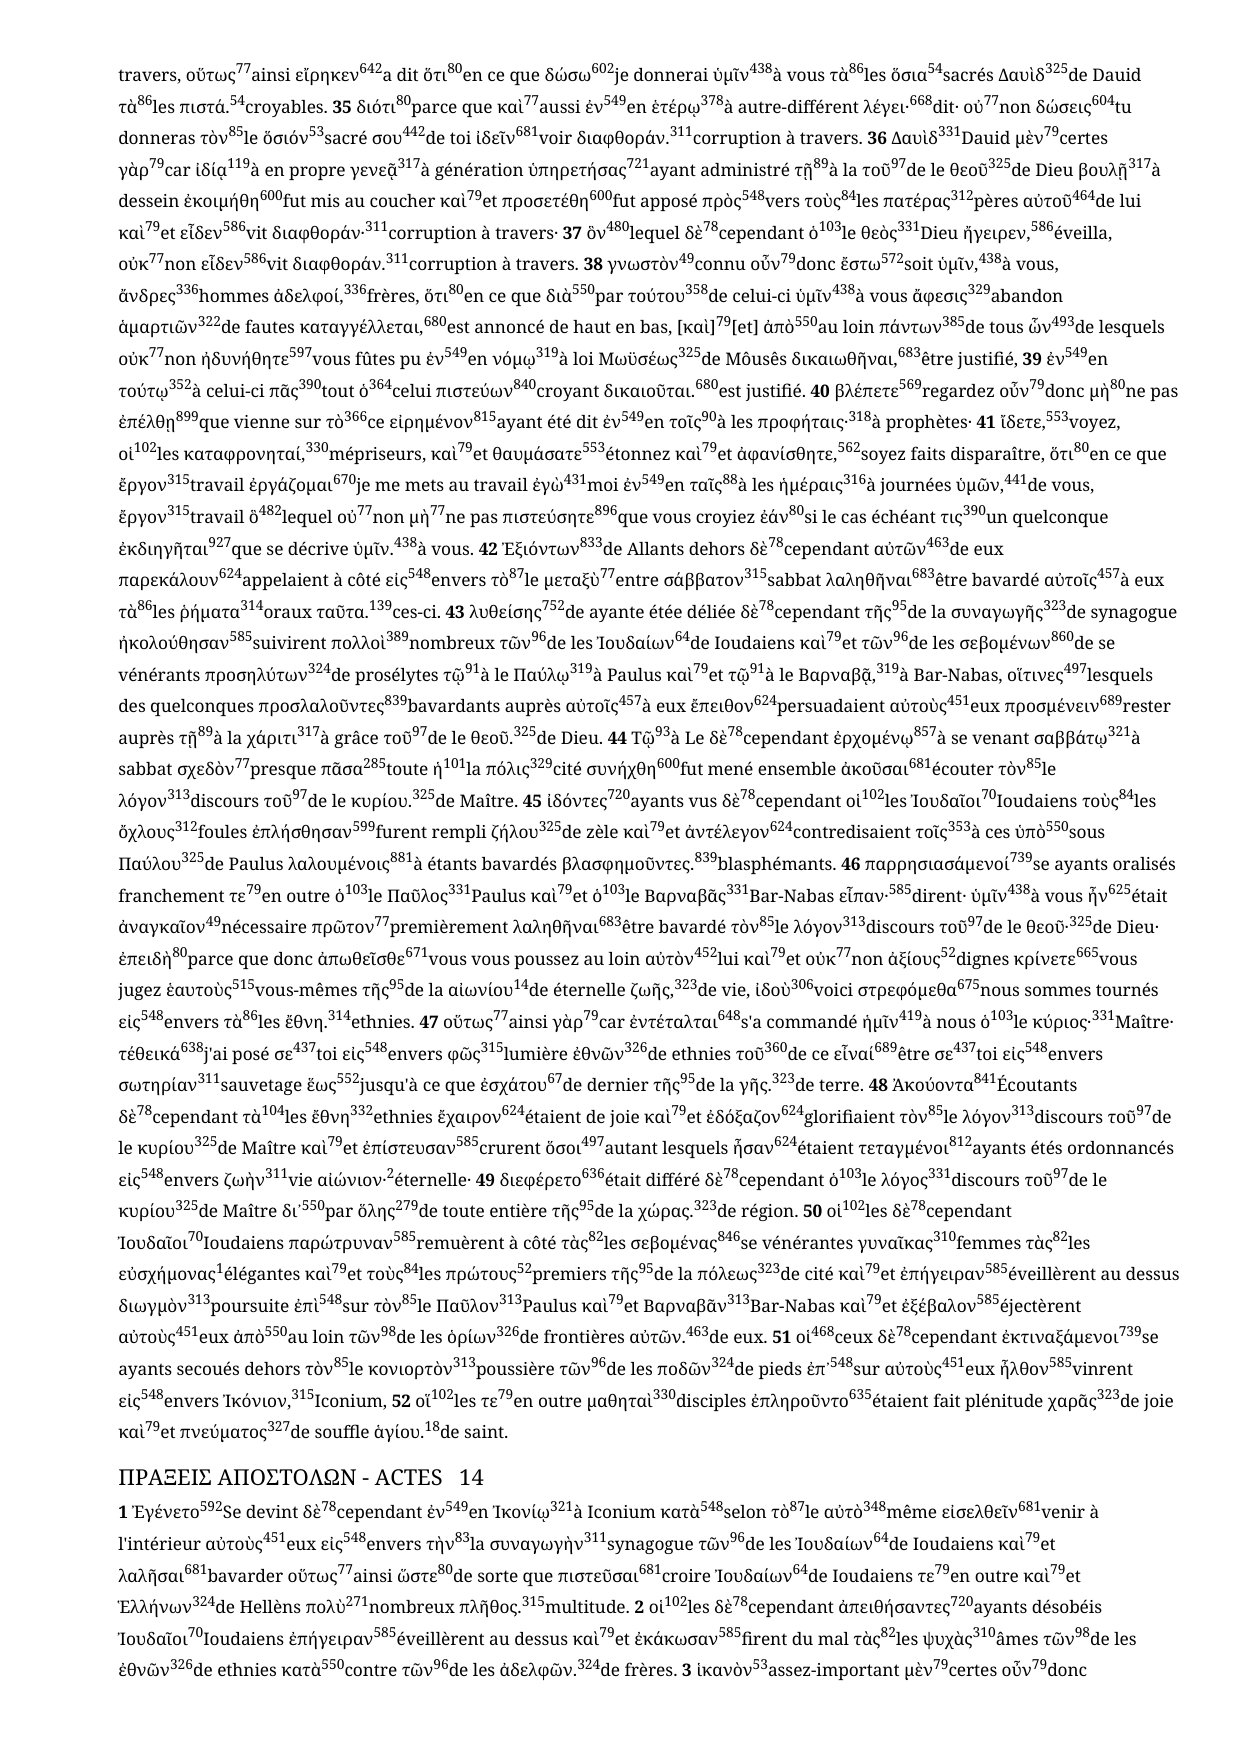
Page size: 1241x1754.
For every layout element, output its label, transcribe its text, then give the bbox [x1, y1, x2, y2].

text ΠΡΑΞΕΙΣ ΑΠΟΣΤΟΛΩΝ - ACTES 14 [118, 1462, 1181, 1492]
text 1 Ἦσαν624Étaient δὲ78cependant ἐν549en Ἀντιοχείᾳ317à Antioche κατὰ548selon τὴν83la οὖσαν820étante ἐκκλησίαν311église προφῆται330prophètes καὶ79et διδάσκαλοι330enseignants ὅ103le τε79en outre Βαρναβᾶς331Bar-Nabas καὶ79et Συμεὼν331Syméon ὁ498celui καλούμενος891étant appelé Νίγερ331Niger καὶ79et Λούκιος331Loukios ὁ103le Κυρηναῖος,331Cyrénéen, Μαναήν331Manahen τε79en outre Ἡρῴδου325de Hérode τοῦ97de le τετραάρχου325de tétrarque σύντροφος71nourri avec καὶ79et Σαῦλος.331Saul. 2 Λειτουργούντων833de Faisants liturgie δὲ78cependant αὐτῶν463de eux τῷ91à le κυρίῳ319à Maître καὶ79et νηστευόντων833de jeûnants εἶπεν586dit τὸ105le πνεῦμα333souffle τὸ105le ἅγιον·24saint· ἀφορίσατε553délimitez au loin δή340évidemment μοι420à moi τὸν85le Βαρναβᾶν313Bar-Nabas καὶ79et Σαῦλον313Saul εἰς548envers τὸ87le ἔργον315travail ὃ482lequel προσκέκλημαι644je m'ai appelé auprès αὐτούς.451eux. 3 τότε77alors νηστεύσαντες720ayants jeûnés καὶ79et προσευξάμενοι739se ayants priés καὶ79et ἐπιθέντες720ayants surposés τὰς242les χεῖρας310mains αὐτοῖς457à eux ἀπέλυσαν.585délièrent au loin. 4 Αὐτοὶ468Eux μὲν77certes οὖν79donc ἐκπεμφθέντες759ayants étés mandés dehors ὑπὸ550sous τοῦ99de le ἁγίου18de saint πνεύματος327de souffle κατῆλθον585vinrent de haut en bas εἰς548envers Σελεύκειαν,311Séleucie, ἐκεῖθέν77de là τε79en outre ἀπέπλευσαν585naviguèrent au loin εἰς548envers Κύπρον311Chypre 5 καὶ79et γενόμενοι739se ayants devenus ἐν549en Σαλαμῖνι317à Salamine κατήγγελλον624annonçaient de haut en bas τὸν85le λόγον313discours τοῦ97de le θεοῦ325de Dieu ἐν549en ταῖς88à les συναγωγαῖς316à synagogues τῶν96de les Ἰουδαίων.64de Ioudaiens. εἶχον624avaient δὲ78cependant καὶ77aussi Ἰωάννην313Ioannes ὑπηρέτην.313ministre. 6 Διελθόντες720Ayants passés à travers δὲ78cependant ὅλην267toute entière τὴν83la νῆσον311île ἄχρι552jusqu'à l'extrémité Πάφου323de Paphos εὗρον585trouvèrent ἄνδρα313homme τινὰ269un quelconque μάγον313mage ψευδοπροφήτην313faux prophète Ἰουδαῖον4Ioudaien ᾧ486à lequel ὄνομα333nom Βαριησοῦς331Bar-Iéshou 7 ὃς498lequel ἦν625était σὺν549avec τῷ91à le ἀνθυπάτῳ319à proconsul Σεργίῳ319à Sergius Παύλῳ,319à Paulus, ἀνδρὶ319à homme συνετῷ.10à capable de comprendre. οὗτος469celui-ci προσκαλεσάμενος740se ayant appelé auprès Βαρναβᾶν313Bar-Nabas καὶ79et Σαῦλον313Saul ἐπεζήτησεν586chercha davantage ἀκοῦσαι681écouter τὸν85le λόγον313discours τοῦ97de le θεοῦ.325de Dieu. 8 ἀνθίστατο631se dressait contre δὲ78cependant αὐτοῖς457à eux Ἐλύμας331Élumas ὁ103le μάγος,331mage, οὕτως77ainsi γὰρ79car μεθερμηνεύεται680est traduit τὸ105le ὄνομα333nom αὐτοῦ,464de lui, ζητῶν840cherchant διαστρέψαι681tourner de travers τὸν85le ἀνθύπατον313proconsul ἀπὸ550au loin τῆς95de la πίστεως.323de croyance. 9 Σαῦλος331Saul δέ,78cependant, ὁ364celui καὶ77aussi Παῦλος,331Paulus, πλησθεὶς760ayant été rempli πνεύματος327de souffle ἁγίου18de saint ἀτενίσας721ayant regardé fixement εἰς548envers αὐτὸν452lui 10 εἶπεν·586dit· ὦ340O πλήρης76de plénitude παντὸς281de tout δόλου325de fraude καὶ79et πάσης279de toute ῥᾳδιουργίας,323de facilité à travailler, υἱὲ337fils διαβόλου,65de diable, ἐχθρὲ76ennemi πάσης279de toute δικαιοσύνης,323de justice, οὐ77non παύσῃ610tu te pauseras διαστρέφων840tournant de travers τὰς82les ὁδοὺς310chemins [τοῦ]97[de le] κυρίου325de Maître τὰς82les εὐθείας;50directes; 11 καὶ79et νῦν77maintenant ἰδοὺ306voici χεὶρ329main κυρίου325de Maître ἐπὶ548sur σὲ437toi καὶ79et ἔσῃ610tu te seras τυφλὸς47aveugle μὴ77ne pas βλέπων840regardant τὸν85le ἥλιον313soleil ἄχρι552jusqu'à l'extrémité καιροῦ.325de moment. παραχρῆμα77instantanément τε79en outre ἔπεσεν586tomba ἐπ᾽548sur αὐτὸν452lui ἀχλὺς329brume καὶ79et σκότος333ténèbre καὶ79et περιάγων840menant autour ἐζήτει625cherchait χειραγωγούς.312guides de mains. 12 τότε77alors ἰδὼν721ayant vu ὁ103le ἀνθύπατος331proconsul τὸ482ce γεγονὸς772ayant devenu ἐπίστευσεν586crut ἐκπλησσόμενος891étant heurté à l'excès ἐπὶ549sur τῇ89à la διδαχῇ317à enseignement τοῦ97de le κυρίου.325de Maître. 13 Ἀναχθέντες759Ayants étés conduits de bas en haut δὲ78cependant ἀπὸ550au loin τῆς95de la Πάφου323de Paphos οἱ363ceux περὶ548autour Παῦλον313Paulus ἦλθον585vinrent εἰς548envers Πέργην311Perge τῆς95de la Παμφυλίας,323de Pamphylie, Ἰωάννης331Ioannes δὲ78cependant ἀποχωρήσας721ayant déplacé loin ἀπ᾽550au loin αὐτῶν463de eux ὑπέστρεψεν586retourna en arrière εἰς548envers Ἱεροσόλυμα.314Ierosoluma. 14 Αὐτοὶ468Eux δὲ78cependant διελθόντες720ayants passés à travers ἀπὸ550au loin τῆς95de la Πέργης323de Perge παρεγένοντο591se devinrent à côté εἰς548envers Ἀντιόχειαν311Antioche τὴν83la Πισιδίαν,311Pisidie, καὶ79et [εἰσ]ελθόντες720ayants venus à l'intérieur εἰς548envers τὴν83la συναγωγὴν311synagogue τῇ89à la ἡμέρᾳ317à journée τῶν98de les σαββάτων326de sabbats ἐκάθισαν.585assirent. 15 μετὰ548après δὲ78cependant τὴν83la ἀνάγνωσιν311prise de connaissance τοῦ97de le νόμου325de loi καὶ79et τῶν96de les προφητῶν324de prophètes ἀπέστειλαν585envoyèrent οἱ102les ἀρχισυνάγωγοι330chefs de synagogues πρὸς548vers αὐτοὺς451eux λέγοντες·839disants· ἄνδρες336hommes ἀδελφοί,336frères, εἴ80si τίς287un quelconque ἐστιν668est ἐν549en ὑμῖν438à vous λόγος331discours παρακλήσεως323de appel à côté πρὸς548vers τὸν85le λαόν,313peuple, λέγετε.569dites. 16 Ἀναστὰς721Ayant redressé δὲ78cependant Παῦλος331Paulus καὶ79et κατασείσας721ayant secoué de haut en bas τῇ249à la χειρὶ317à main εἶπεν·586dit· ἄνδρες336hommes Ἰσραηλῖται336Israélites καὶ79et οἱ368ceux φοβούμενοι870se effrayants τὸν85le θεόν,313Dieu, ἀκούσατε.553écoutez. 17 ὁ103le θεὸς331Dieu τοῦ97de le λαοῦ325de peuple τούτου150de celui-ci Ἰσραὴλ325de Israël ἐξελέξατο592se élut τοὺς84les πατέρας312pères ἡμῶν423de nous καὶ79et τὸν85le λαὸν313peuple ὕψωσεν586haussa ἐν549en τῇ89à la παροικίᾳ317à maison d'habitation d'à côté ἐν549en γῇ317à terre Αἰγύπτου323de Égypte καὶ79et μετὰ550avec βραχίονος325de bras ὑψηλοῦ16de haut ἐξήγαγεν586conduisit dehors αὐτοὺς451eux ἐξ550hors αὐτῆς,462de elle, 18 καὶ79et ὡς77comme τεσσερακονταετῆ4de quarante ans χρόνον313temps ἐτροποφόρησεν586colporta la manière αὐτοὺς451eux ἐν549en τῇ89à la ἐρήμῳ57à déserte 19 καὶ79et καθελὼν721ayant saisi du haut vers le bas ἔθνη314ethnies ἑπτὰ180sept ἐν549en γῇ317à terre Χανάαν323de Canaan κατεκληρονόμησεν586hérita de haut en bas τὴν83la γῆν311terre αὐτῶν463de eux 20 ὡς77comme ἔτεσιν320à ans τετρακοσίοις186à quatre cents καὶ79et πεντήκοντα.186à cinquante. καὶ79et μετὰ548après ταῦτα347ces-ci ἔδωκεν586donna κριτὰς312juges ἕως552jusqu'à ce que Σαμουὴλ325de Samouel [τοῦ]97[de le] προφήτου.325de prophète. 21 κἀκεῖθεν77et de là ᾐτήσαντο591se demandèrent βασιλέα313roi καὶ79et ἔδωκεν586donna αὐτοῖς457à eux ὁ103le θεὸς331Dieu τὸν85le Σαοὺλ313Saoul υἱὸν313fils Κίς,325de Kis, ἄνδρα313homme ἐκ550hors φυλῆς323de tribu Βενιαμίν,325de Benyamin, ἔτη314ans τεσσεράκοντα,180quarante, 22 καὶ79et μεταστήσας721ayant déplacé αὐτὸν452lui ἤγειρεν586éveilla τὸν85le Δαυὶδ313Dauid αὐτοῖς457à eux εἰς548envers βασιλέα313roi ᾧ486à lequel καὶ77aussi εἶπεν586dit μαρτυρήσας·721ayant témoigné· εὗρον582je trouvai Δαυὶδ313Dauid τὸν346celui τοῦ97de le Ἰεσσαί,325de Iessai, ἄνδρα313homme κατὰ548selon τὴν83la καρδίαν311coeur μου,424de moi, ὃς498lequel ποιήσει606fera πάντα270tous τὰ86les θελήματά314volontés μου.424de moi. 23 τούτου358de celui-ci ὁ103le θεὸς331Dieu ἀπὸ550au loin τοῦ99de le σπέρματος327de semence κατ᾽548selon ἐπαγγελίαν311promesse ἤγαγεν586conduisit τῷ91à le Ἰσραὴλ319à Israël σωτῆρα313sauveur Ἰησοῦν,313Iésous, 24 προκηρύξαντος716de ayant annoncé d'avance Ἰωάννου325de Ioannes πρὸ550d'avant προσώπου327de face τῆς95de la εἰσόδου323de entrée de chemin αὐτοῦ464de lui βάπτισμα315baptême μετανοίας323de transintelligence παντὶ275à tout τῷ91à le λαῷ319à peuple Ἰσραήλ.325de Israël. 25 ὡς80comme δὲ78cependant ἐπλήρου625faisait plénitude Ἰωάννης331Ioannes τὸν85le δρόμον,313course, ἔλεγεν·625disait· τί399quel ἐμὲ417moi ὑπονοεῖτε665vous soupçonnez εἶναι;689être; οὐκ77non εἰμὶ664je suis ἐγώ·431moi· ἀλλ᾽79mais ἰδοὺ306voici ἔρχεται674se vient μετ᾽548après ἐμὲ417moi οὗ492de lequel οὐκ77non εἰμὶ664je suis ἄξιος47digne τὸ87le ὑπόδημα315soulier τῶν256de les ποδῶν324de pieds λῦσαι.681délier. 26 Ἄνδρες336Hommes ἀδελφοί,336frères, υἱοὶ336fils γένους327de genre Ἀβραὰμ325de Abraam καὶ79et οἱ368ceux ἐν549en ὑμῖν438à vous φοβούμενοι870se effrayants τὸν85le θεόν,313Dieu, ἡμῖν419à nous ὁ103le λόγος331discours τῆς95de la σωτηρίας323de sauvetage ταύτης148de celle-ci ἐξαπεστάλη.600fut envoyé dehors. 27 οἱ363ceux γὰρ79car κατοικοῦντες839établissants maison d'habitation ἐν549en Ἰερουσαλὴμ317à Ierousalem καὶ79et οἱ102les ἄρχοντες330chefs αὐτῶν463de eux τοῦτον346celui-ci ἀγνοήσαντες720ayants méconnus καὶ79et τὰς82les φωνὰς310sons de voix τῶν96de les προφητῶν324de prophètes τὰς477celles κατὰ548selon πᾶν271tout σάββατον315sabbat ἀναγινωσκομένας872étantes prises connaissance κρίναντες720ayants jugés ἐπλήρωσαν,585firent plénitude, 28 καὶ79et μηδεμίαν267pas une αἰτίαν311cause θανάτου325de trépas εὑρόντες720ayants trouvés ᾐτήσαντο591se demandèrent Πιλᾶτον313Pilatus ἀναιρεθῆναι683être saisi de bas en haut αὐτόν.452lui. 29 ὡς80comme δὲ78cependant ἐτέλεσαν585achevèrent πάντα270tous τὰ347ces περὶ550autour αὐτοῦ464de lui γεγραμμένα,797ayants étés graphés, καθελόντες720ayants saisis du haut vers le bas ἀπὸ550au loin τοῦ99de le ξύλου327de bois ἔθηκαν585posèrent εἰς548envers μνημεῖον.315mémorial. 30 ὁ103le δὲ78cependant θεὸς331Dieu ἤγειρεν586éveilla αὐτὸν452lui ἐκ550hors νεκρῶν,64de morts, 31 ὃς498lequel ὤφθη600fut vu ἐπὶ548sur ἡμέρας310journées πλείους1plus nombreusement τοῖς351à ceux συναναβᾶσιν712à ayants montés avec αὐτῷ458à lui ἀπὸ550au loin τῆς95de la Γαλιλαίας323de Galilée εἰς548envers Ἰερουσαλήμ,311Ierousalem, οἵτινες497lesquels des quelconques [νῦν]77[maintenant] εἰσιν667sont μάρτυρες330témoins αὐτοῦ464de lui πρὸς548vers τὸν85le λαόν.313peuple. 32 Καὶ79Et ἡμεῖς430nous ὑμᾶς436vous εὐαγγελιζόμεθα669nous nous évangélisons τὴν83la πρὸς548vers τοὺς84les πατέρας312pères ἐπαγγελίαν311promesse γενομένην,724se ayante devenue, 33 ὅτι80en ce que ταύτην344celle-ci ὁ103le θεὸς331Dieu ἐκπεπλήρωκεν642a fait plénitude à l'excès τοῖς92à les τέκνοις320à enfants ἡμῶν423de nous ἀναστήσας721ayant redressé Ἰησοῦν313Iésous ὡς80comme καὶ77aussi ἐν549en τῷ91à le ψαλμῷ319à psaume γέγραπται654a été graphé τῷ91à le δευτέρῳ·207à deuxième· υἱός331fils μου424de moi εἶ666tu es σύ,448toi, ἐγὼ431moi σήμερον77aujourd'hui γεγέννηκά638j'ai engendré σε.437toi. 34 ὅτι80en ce que δὲ78cependant ἀνέστησεν586redressa αὐτὸν452lui ἐκ550hors νεκρῶν64de morts μηκέτι77ne pas plus μέλλοντα822imminant ὑποστρέφειν689retourner en arrière εἰς548envers διαφθοράν,311corruption à travers, οὕτως77ainsi εἴρηκεν642a dit ὅτι80en ce que δώσω602je donnerai ὑμῖν438à vous τὰ86les ὅσια54sacrés Δαυὶδ325de Dauid τὰ86les πιστά.54croyables. 35 διότι80parce que καὶ77aussi ἐν549en ἑτέρῳ378à autre-différent λέγει·668dit· οὐ77non δώσεις604tu donneras τὸν85le ὅσιόν53sacré σου442de toi ἰδεῖν681voir διαφθοράν.311corruption à travers. 36 Δαυὶδ331Dauid μὲν79certes γὰρ79car ἰδίᾳ119à en propre γενεᾷ317à génération ὑπηρετήσας721ayant administré τῇ89à la τοῦ97de le θεοῦ325de Dieu βουλῇ317à dessein ἐκοιμήθη600fut mis au coucher καὶ79et προσετέθη600fut apposé πρὸς548vers τοὺς84les πατέρας312pères αὐτοῦ464de lui καὶ79et εἶδεν586vit διαφθοράν·311corruption à travers· 37 ὃν480lequel δὲ78cependant ὁ103le θεὸς331Dieu ἤγειρεν,586éveilla, οὐκ77non εἶδεν586vit διαφθοράν.311corruption à travers. 38 γνωστὸν49connu οὖν79donc ἔστω572soit ὑμῖν,438à vous, ἄνδρες336hommes ἀδελφοί,336frères, ὅτι80en ce que διὰ550par τούτου358de celui-ci ὑμῖν438à vous ἄφεσις329abandon ἁμαρτιῶν322de fautes καταγγέλλεται,680est annoncé de haut en bas, [καὶ]79[et] ἀπὸ550au loin πάντων385de tous ὧν493de lesquels οὐκ77non ἠδυνήθητε597vous fûtes pu ἐν549en νόμῳ319à loi Μωϋσέως325de Môusês δικαιωθῆναι,683être justifié, 39 ἐν549en τούτῳ352à celui-ci πᾶς390tout ὁ364celui πιστεύων840croyant δικαιοῦται.680est justifié. 40 βλέπετε569regardez οὖν79donc μὴ80ne pas ἐπέλθῃ899que vienne sur τὸ366ce εἰρημένον815ayant été dit ἐν549en τοῖς90à les προφήταις·318à prophètes· 41 ἴδετε,553voyez, οἱ102les καταφρονηταί,330mépriseurs, καὶ79et θαυμάσατε553étonnez καὶ79et ἀφανίσθητε,562soyez faits disparaître, ὅτι80en ce que ἔργον315travail ἐργάζομαι670je me mets au travail ἐγὼ431moi ἐν549en ταῖς88à les ἡμέραις316à journées ὑμῶν,441de vous, ἔργον315travail ὃ482lequel οὐ77non μὴ77ne pas πιστεύσητε896que vous croyiez ἐάν80si le cas échéant τις390un quelconque ἐκδιηγῆται927que se décrive ὑμῖν.438à vous. 42 Ἐξιόντων833de Allants dehors δὲ78cependant αὐτῶν463de eux παρεκάλουν624appelaient à côté εἰς548envers τὸ87le μεταξὺ77entre σάββατον315sabbat λαληθῆναι683être bavardé αὐτοῖς457à eux τὰ86les ῥήματα314oraux ταῦτα.139ces-ci. 43 λυθείσης752de ayante étée déliée δὲ78cependant τῆς95de la συναγωγῆς323de synagogue ἠκολούθησαν585suivirent πολλοὶ389nombreux τῶν96de les Ἰουδαίων64de Ioudaiens καὶ79et τῶν96de les σεβομένων860de se vénérants προσηλύτων324de prosélytes τῷ91à le Παύλῳ319à Paulus καὶ79et τῷ91à le Βαρναβᾷ,319à Bar-Nabas, οἵτινες497lesquels des quelconques προσλαλοῦντες839bavardants auprès αὐτοῖς457à eux ἔπειθον624persuadaient αὐτοὺς451eux προσμένειν689rester auprès τῇ89à la χάριτι317à grâce τοῦ97de le θεοῦ.325de Dieu. 44 Τῷ93à Le δὲ78cependant ἐρχομένῳ857à se venant σαββάτῳ321à sabbat σχεδὸν77presque πᾶσα285toute ἡ101la πόλις329cité συνήχθη600fut mené ensemble ἀκοῦσαι681écouter τὸν85le λόγον313discours τοῦ97de le κυρίου.325de Maître. 45 ἰδόντες720ayants vus δὲ78cependant οἱ102les Ἰουδαῖοι70Ioudaiens τοὺς84les ὄχλους312foules ἐπλήσθησαν599furent rempli ζήλου325de zèle καὶ79et ἀντέλεγον624contredisaient τοῖς353à ces ὑπὸ550sous Παύλου325de Paulus λαλουμένοις881à étants bavardés βλασφημοῦντες.839blasphémants. 46 παρρησιασάμενοί739se ayants oralisés franchement τε79en outre ὁ103le Παῦλος331Paulus καὶ79et ὁ103le Βαρναβᾶς331Bar-Nabas εἶπαν·585dirent· ὑμῖν438à vous ἦν625était ἀναγκαῖον49nécessaire πρῶτον77premièrement λαληθῆναι683être bavardé τὸν85le λόγον313discours τοῦ97de le θεοῦ·325de Dieu· ἐπειδὴ80parce que donc ἀπωθεῖσθε671vous vous poussez au loin αὐτὸν452lui καὶ79et οὐκ77non ἀξίους52dignes κρίνετε665vous jugez ἑαυτοὺς515vous-mêmes τῆς95de la αἰωνίου14de éternelle ζωῆς,323de vie, ἰδοὺ306voici στρεφόμεθα675nous sommes tournés εἰς548envers τὰ86les ἔθνη.314ethnies. 47 οὕτως77ainsi γὰρ79car ἐντέταλται648s'a commandé ἡμῖν419à nous ὁ103le κύριος·331Maître· τέθεικά638j'ai posé σε437toi εἰς548envers φῶς315lumière ἐθνῶν326de ethnies τοῦ360de ce εἶναί689être σε437toi εἰς548envers σωτηρίαν311sauvetage ἕως552jusqu'à ce que ἐσχάτου67de dernier τῆς95de la γῆς.323de terre. 48 Ἀκούοντα841Écoutants δὲ78cependant τὰ104les ἔθνη332ethnies ἔχαιρον624étaient de joie καὶ79et ἐδόξαζον624glorifiaient τὸν85le λόγον313discours τοῦ97de le κυρίου325de Maître καὶ79et ἐπίστευσαν585crurent ὅσοι497autant lesquels ἦσαν624étaient τεταγμένοι812ayants étés ordonnancés εἰς548envers ζωὴν311vie αἰώνιον·2éternelle· 49 διεφέρετο636était différé δὲ78cependant ὁ103le λόγος331discours τοῦ97de le κυρίου325de Maître δι᾽550par ὅλης279de toute entière τῆς95de la χώρας.323de région. 50 οἱ102les δὲ78cependant Ἰουδαῖοι70Ioudaiens παρώτρυναν585remuèrent à côté τὰς82les σεβομένας846se vénérantes γυναῖκας310femmes τὰς82les εὐσχήμονας1élégantes καὶ79et τοὺς84les πρώτους52premiers τῆς95de la πόλεως323de cité καὶ79et ἐπήγειραν585éveillèrent au dessus διωγμὸν313poursuite ἐπὶ548sur τὸν85le Παῦλον313Paulus καὶ79et Βαρναβᾶν313Bar-Nabas καὶ79et ἐξέβαλον585éjectèrent αὐτοὺς451eux ἀπὸ550au loin τῶν98de les ὁρίων326de frontières αὐτῶν.463de eux. 51 οἱ468ceux δὲ78cependant ἐκτιναξάμενοι739se ayants secoués dehors τὸν85le κονιορτὸν313poussière τῶν96de les ποδῶν324de pieds ἐπ᾽548sur αὐτοὺς451eux ἦλθον585vinrent εἰς548envers Ἰκόνιον,315Iconium, 52 οἵ102les τε79en outre μαθηταὶ330disciples ἐπληροῦντο635étaient fait plénitude χαρᾶς323de joie καὶ79et πνεύματος327de souffle ἁγίου.18de saint. [118, 59, 1181, 1444]
text 1 Ἐγένετο592Se devint δὲ78cependant ἐν549en Ἰκονίῳ321à Iconium κατὰ548selon τὸ87le αὐτὸ348même εἰσελθεῖν681venir à l'intérieur αὐτοὺς451eux εἰς548envers τὴν83la συναγωγὴν311synagogue τῶν96de les Ἰουδαίων64de Ioudaiens καὶ79et λαλῆσαι681bavarder οὕτως77ainsi ὥστε80de sorte que πιστεῦσαι681croire Ἰουδαίων64de Ioudaiens τε79en outre καὶ79et Ἑλλήνων324de Hellèns πολὺ271nombreux πλῆθος.315multitude. 2 οἱ102les δὲ78cependant ἀπειθήσαντες720ayants désobéis Ἰουδαῖοι70Ioudaiens ἐπήγειραν585éveillèrent au dessus καὶ79et ἐκάκωσαν585firent du mal τὰς82les ψυχὰς310âmes τῶν98de les ἐθνῶν326de ethnies κατὰ550contre τῶν96de les ἀδελφῶν.324de frères. 3 ἱκανὸν53assez-important μὲν79certes οὖν79donc χρόνον313temps διέτριψαν585grattèrent à travers παρρησιαζόμενοι866se oralisants franchement ἐπὶ549sur τῷ91à le κυρίῳ319à Maître τῷ352à celui μαρτυροῦντι828à témoignant [ἐπὶ]550[sur] τῷ91à le λόγῳ319à discours τῆς95de la χάριτος323de grâce αὐτοῦ,464de lui, διδόντι828à donnant σημεῖα314signes καὶ79et τέρατα314prodiges γίνεσθαι690se devenir διὰ550par τῶν94de les χειρῶν322de mains αὐτῶν.463de eux. 4 ἐσχίσθη600fut scindé δὲ78cependant τὸ105le πλῆθος333multitude τῆς95de la πόλεως,323de cité, καὶ79et οἱ468ceux μὲν79certes ἦσαν624étaient σὺν549avec τοῖς90à les Ἰουδαίοις,58à Ioudaiens, οἱ468ceux δὲ78cependant σὺν549avec τοῖς90à les ἀποστόλοις.318à envoyés. 5 ὡς80comme δὲ78cependant ἐγένετο592se devint ὁρμὴ329impulsion τῶν98de les ἐθνῶν326de ethnies τε79en outre καὶ79et Ἰουδαίων64de Ioudaiens σὺν549avec τοῖς90à les ἄρχουσιν318à chefs αὐτῶν463de eux ὑβρίσαι681brutaliser καὶ79et λιθοβολῆσαι681jeter des pierres αὐτούς,451eux, 6 συνιδόντες720ayants vus avec κατέφυγον585fuirent de haut en bas εἰς548envers τὰς82les πόλεις310cités τῆς95de la Λυκαονίας323de Lycaonie Λύστραν311Lystre καὶ79et Δέρβην311Derbé καὶ79et τὴν83la περίχωρον,51région alentour, 7 κἀκεῖ77et là εὐαγγελιζόμενοι866se évangélisants ἦσαν.624étaient. 8 Καί79Et τις287un quelconque ἀνὴρ331homme ἀδύνατος47impuissant ἐν549en Λύστροις320à Lystre τοῖς90à les ποσὶν318à pieds ἐκάθητο,631se était assis, χωλὸς47boiteux ἐκ550hors κοιλίας323de cavité ventrale μητρὸς323de mère αὐτοῦ464de lui ὃς498lequel οὐδέποτε77pas cependant à un moment περιεπάτησεν.586piétina autour. 9 οὗτος364celui-ci ἤκουσεν586écouta τοῦ97de le Παύλου325de Paulus λαλοῦντος·834de bavardant· ὃς498lequel ἀτενίσας721ayant regardé fixement αὐτῷ458à lui καὶ79et ἰδὼν721ayant vu ὅτι80en ce que ἔχει668a πίστιν311croyance τοῦ360de ce σωθῆναι,683être sauvé, 10 εἶπεν586dit μεγάλῃ273à grande φωνῇ·317à son de voix· ἀνάστηθι554redresse ἐπὶ548sur τοὺς84les πόδας312pieds σου442de toi ὀρθός.71droit. καὶ79et ἥλατο592se bondit καὶ79et περιεπάτει.625piétinait autour. 11 οἵ102les τε79en outre ὄχλοι330foules ἰδόντες720ayants vus ὃ482lequel ἐποίησεν586fit Παῦλος331Paulus ἐπῆραν585surélevèrent τὴν83la φωνὴν311son de voix αὐτῶν463de eux Λυκαονιστὶ77Lycaonien λέγοντες·839disants· οἱ102les θεοὶ330dieux ὁμοιωθέντες759ayants étés rendus semblable ἀνθρώποις318à êtres humains κατέβησαν585descendirent πρὸς548vers ἡμᾶς,416nous, 12 ἐκάλουν624appelaient τε79en outre τὸν85le Βαρναβᾶν313Bar-Nabas Δία,313Zeus, τὸν85le δὲ78cependant Παῦλον313Paulus Ἑρμῆν,313Hermès, ἐπειδὴ80parce que donc αὐτὸς469lui ἦν625était ὁ364celui ἡγούμενος867se gouvernant τοῦ97de le λόγου.325de discours. 13 ὅ103le τε79en outre ἱερεὺς331sacrificateur τοῦ97de le Διὸς325de Zeus τοῦ358de celui ὄντος834de étant πρὸ550d'avant τῆς95de la πόλεως323de cité ταύρους312taureaux καὶ79et στέμματα314guirlandes ἐπὶ548sur τοὺς84les πυλῶνας312portails ἐνέγκας721ayant porté σὺν549avec τοῖς90à les ὄχλοις318à foules ἤθελεν625voulait θύειν.689sacrifier. 14 Ἀκούσαντες720Ayants écoutés δὲ78cependant οἱ102les ἀπόστολοι330envoyés Βαρναβᾶς331Bar-Nabas καὶ79et Παῦλος331Paulus διαρρήξαντες720ayants fracassés à travers τὰ86les ἱμάτια314himations ἑαυτῶν536de eux-mêmes ἐξεπήδησαν585sautèrent hors εἰς548envers τὸν85le ὄχλον313foule κράζοντες839croassants 15 καὶ79et λέγοντες·839disants· ἄνδρες,336hommes, τί399quel ταῦτα347ces-ci ποιεῖτε;665vous faites; καὶ77aussi ἡμεῖς430nous ὁμοιοπαθεῖς70de similaires souffrances ἐσμεν663nous sommes ὑμῖν438à vous ἄνθρωποι330êtres humains εὐαγγελιζόμενοι866se évangélisants ὑμᾶς436vous ἀπὸ550au loin τούτων151de ces-ci τῶν98de les ματαίων66de vains ἐπιστρέφειν689retourner au-dessus ἐπὶ548sur θεὸν313Dieu ζῶντα,822vivant, ὃς498lequel ἐποίησεν586fit τὸν85le οὐρανὸν313ciel καὶ79et τὴν83la γῆν311terre καὶ79et τὴν83la θάλασσαν311mer καὶ79et πάντα270tous τὰ347ces ἐν549en αὐτοῖς·459à eux· 16 ὃς498lequel ἐν549en ταῖς88à les παρῳχημέναις789à se ayantes étés passé γενεαῖς316à générations εἴασεν586concéda πάντα270tous τὰ86les ἔθνη314ethnies πορεύεσθαι690se aller ταῖς88à les ὁδοῖς316à chemins αὐτῶν·465de eux· 17 καίτοι79et néanmoins οὐκ77non ἀμάρτυρον53sans témoignage αὐτὸν528lui-même ἀφῆκεν586abandonna ἀγαθουργῶν,840travaillant au bon, οὐρανόθεν77célestement ὑμῖν438à vous ὑετοὺς312pluies διδοὺς840donnant καὶ79et καιροὺς312moments καρποφόρους,3portants des fruits, ἐμπιπλῶν840remplissant dans τροφῆς323de nourriture καὶ79et εὐφροσύνης323de réjouissance τὰς82les καρδίας310coeurs ὑμῶν.441de vous. 18 καὶ79et ταῦτα347ces-ci λέγοντες839disants μόλις77laborieusement κατέπαυσαν585cessèrent de haut en bas τοὺς84les ὄχλους312foules τοῦ360de ce μὴ77ne pas θύειν689sacrifier αὐτοῖς.457à eux. 19 Ἐπῆλθαν585Vinrent sur δὲ78cependant ἀπὸ550au loin Ἀντιοχείας323de Antioche καὶ79et Ἰκονίου327de Iconium Ἰουδαῖοι70Ioudaiens καὶ79et πείσαντες720ayants persuadés τοὺς84les ὄχλους312foules καὶ79et λιθάσαντες720ayants pierrés τὸν85le Παῦλον313Paulus ἔσυρον624traînaient ἔξω552au-dehors τῆς95de la πόλεως323de cité νομίζοντες839faisants loi αὐτὸν452lui τεθνηκέναι.686avoir mort. 20 κυκλωσάντων715de ayants encerclés δὲ78cependant τῶν96de les μαθητῶν324de disciples αὐτὸν452lui ἀναστὰς721ayant redressé εἰσῆλθεν586vint à l'intérieur εἰς548envers τὴν83la πόλιν.311cité. Καὶ79Et τῇ350à celle ἐπαύριον77lendemain ἐξῆλθεν586sortit σὺν549avec τῷ91à le Βαρναβᾷ319à Bar-Nabas εἰς548envers Δέρβην.311Derbé. 21 εὐαγγελισάμενοί739se ayants évangélisés τε79en outre τὴν83la πόλιν311cité ἐκείνην136celle-là καὶ79et μαθητεύσαντες720ayants disciplinés ἱκανοὺς372assez-importants ὑπέστρεψαν585retournèrent en arrière εἰς548envers τὴν83la Λύστραν311Lystre καὶ79et εἰς548envers Ἰκόνιον315Iconium καὶ79et εἰς548envers Ἀντιόχειαν311Antioche 22 ἐπιστηρίζοντες839fixants sûrement τὰς82les ψυχὰς310âmes τῶν96de les μαθητῶν,324de disciples, παρακαλοῦντες839appelants à côté ἐμμένειν689rester dans τῇ89à la πίστει317à croyance καὶ79et ὅτι80en ce que διὰ550par πολλῶν278de nombreuses θλίψεων322de oppressions δεῖ668attache de lien ἡμᾶς416nous εἰσελθεῖν681venir à l'intérieur εἰς548envers τὴν83la βασιλείαν311royauté τοῦ97de le θεοῦ.325de Dieu. 23 χειροτονήσαντες720ayants désignés de main δὲ78cependant αὐτοῖς457à eux κατ᾽548selon ἐκκλησίαν311église πρεσβυτέρους,52plus anciens, προσευξάμενοι739se ayants priés μετὰ550avec νηστειῶν322de jeûnes παρέθεντο591se posèrent à côté αὐτοὺς451eux τῷ91à le κυρίῳ319à Maître εἰς548envers ὃν480lequel πεπιστεύκεισαν.658avaient cru. 24 Καὶ79Et διελθόντες720ayants passés à travers τὴν83la Πισιδίαν311Pisidie ἦλθον585vinrent εἰς548envers τὴν83la Παμφυλίαν311Pamphylie 25 καὶ79et λαλήσαντες720ayants bavardés ἐν549en Πέργῃ317à Perge τὸν85le λόγον313discours κατέβησαν585descendirent εἰς548envers Ἀττάλειαν311Attalia 26 κἀκεῖθεν77et de là ἀπέπλευσαν585naviguèrent au loin εἰς548envers Ἀντιόχειαν,311Antioche, ὅθεν77d'où ἦσαν624étaient παραδεδομένοι812ayants étés livrés τῇ89à la χάριτι317à grâce τοῦ97de le θεοῦ325de Dieu εἰς548envers τὸ87le ἔργον315travail ὃ482lequel ἐπλήρωσαν.585firent plénitude. 27 παραγενόμενοι739se ayants devenus à côté δὲ78cependant καὶ79et συναγαγόντες720ayants menés ensemble τὴν83la ἐκκλησίαν311église ἀνήγγελλον624annonçaient de bas en haut ὅσα481autant lesquels ἐποίησεν586fit ὁ103le θεὸς331Dieu μετ᾽550avec αὐτῶν463de eux καὶ79et ὅτι80en ce que ἤνοιξεν586ouvrit τοῖς92à les ἔθνεσιν320à ethnies θύραν311porte πίστεως.323de croyance. 28 διέτριβον624grattaient à travers δὲ78cependant χρόνον313temps οὐκ77non ὀλίγον269peu σὺν549avec τοῖς90à les μαθηταῖς.318à disciples. [118, 1497, 1181, 1682]
